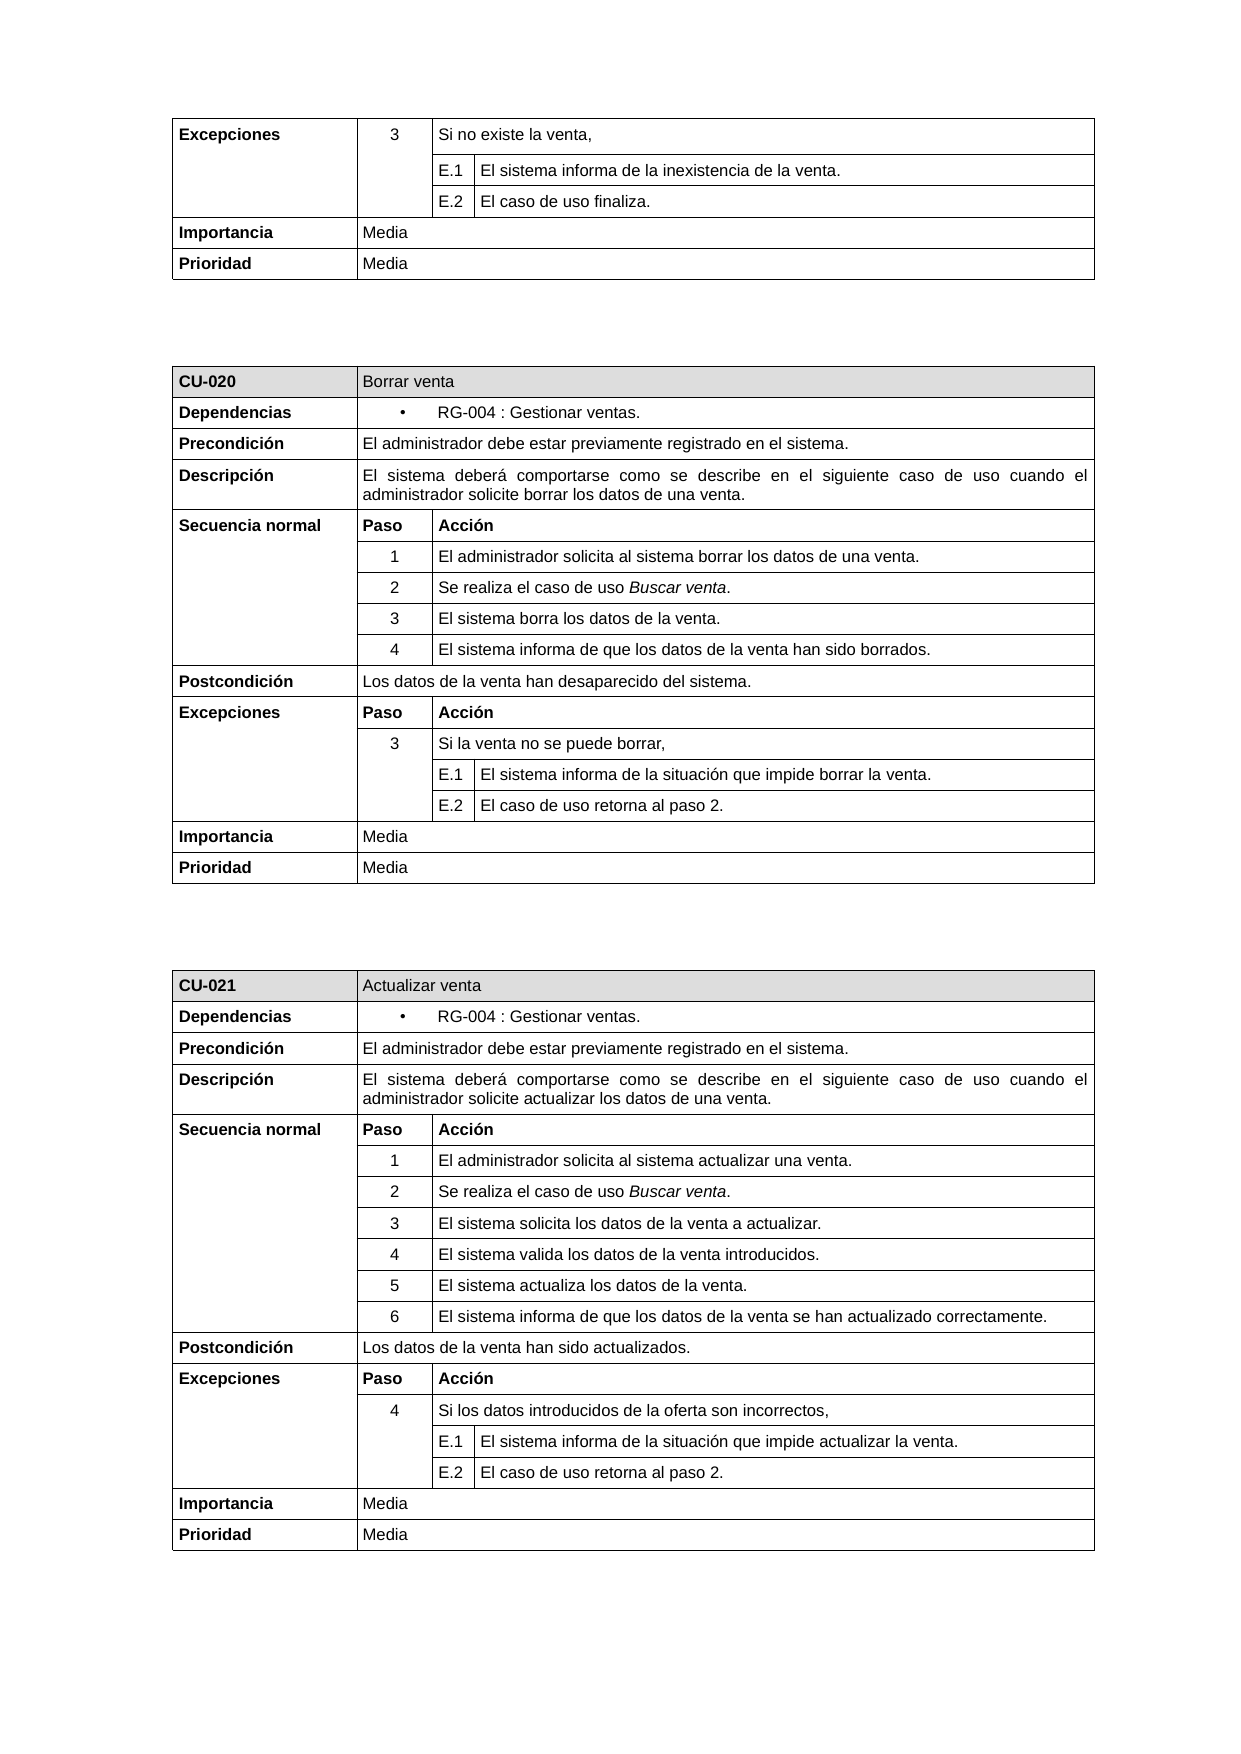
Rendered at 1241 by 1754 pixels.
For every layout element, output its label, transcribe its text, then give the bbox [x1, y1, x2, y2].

table_cell El sistema informa de que los datos de la venta han sido borrados. [433, 635, 1094, 665]
table_cell El sistema actualiza los datos de la venta. [433, 1271, 1094, 1301]
table_cell El sistema solicita los datos de la venta a actualizar. [433, 1208, 1094, 1238]
table_cell 4 [358, 1239, 432, 1269]
table_cell El sistema informa de la inexistencia de la venta. [475, 155, 1094, 185]
table_cell Secuencia normal [173, 510, 357, 665]
table_cell RG-004 : Gestionar ventas. [358, 398, 1094, 428]
table_cell Media [358, 822, 1094, 852]
table_cell El sistema valida los datos de la venta introducidos. [433, 1239, 1094, 1269]
table_cell Importancia [173, 218, 357, 248]
table_cell Media [358, 218, 1094, 248]
table_cell 3 [358, 119, 432, 216]
table_cell El caso de uso retorna al paso 2. [475, 1458, 1094, 1487]
table_cell Se realiza el caso de uso Buscar venta. [433, 1177, 1094, 1207]
table_cell E.2 [433, 1458, 474, 1487]
table_cell 5 [358, 1271, 432, 1301]
table_cell Importancia [173, 822, 357, 852]
table_cell El sistema borra los datos de la venta. [433, 604, 1094, 634]
table_cell Excepciones [173, 697, 357, 821]
table_cell El caso de uso retorna al paso 2. [475, 791, 1094, 821]
table_cell Paso [358, 1115, 432, 1145]
table_cell 3 [358, 604, 432, 634]
table_header Actualizar venta [358, 971, 1094, 1001]
table_cell Si los datos introducidos de la oferta son incorrectos, [433, 1395, 1094, 1425]
table_cell Descripción [173, 460, 357, 509]
table_cell Excepciones [173, 119, 357, 216]
table_cell Los datos de la venta han sido actualizados. [358, 1333, 1094, 1363]
table_cell Excepciones [173, 1364, 357, 1487]
table_cell Postcondición [173, 666, 357, 696]
table_cell Paso [358, 1364, 432, 1394]
table_cell El sistema informa de la situación que impide borrar la venta. [475, 760, 1094, 790]
table_cell El administrador debe estar previamente registrado en el sistema. [358, 1033, 1094, 1063]
table_cell 1 [358, 1146, 432, 1176]
table_cell Acción [433, 697, 1094, 727]
table_cell E.2 [433, 186, 474, 216]
table_cell E.1 [433, 1426, 474, 1456]
table_cell E.1 [433, 760, 474, 790]
table_cell Prioridad [173, 1520, 357, 1550]
table_cell El administrador solicita al sistema actualizar una venta. [433, 1146, 1094, 1176]
table_cell Si no existe la venta, [433, 119, 1094, 154]
table_cell El sistema informa de la situación que impide actualizar la venta. [475, 1426, 1094, 1456]
table_cell 1 [358, 542, 432, 572]
table_cell E.2 [433, 791, 474, 821]
table_cell Prioridad [173, 249, 357, 279]
table_cell Descripción [173, 1065, 357, 1114]
table_cell El sistema deberá comportarse como se describe en el siguiente caso de uso cuando el administrador solicite actualizar los datos de una venta. [358, 1065, 1094, 1114]
table_cell Media [358, 853, 1094, 883]
table_cell Acción [433, 1115, 1094, 1145]
table_cell El sistema deberá comportarse como se describe en el siguiente caso de uso cuando el administrador solicite borrar los datos de una venta. [358, 460, 1094, 509]
table_cell RG-004 : Gestionar ventas. [358, 1002, 1094, 1032]
table_cell El sistema informa de que los datos de la venta se han actualizado correctamente. [433, 1302, 1094, 1332]
table_cell Prioridad [173, 853, 357, 883]
table_cell Postcondición [173, 1333, 357, 1363]
table_cell 4 [358, 635, 432, 665]
table_cell 2 [358, 573, 432, 603]
table_cell Acción [433, 510, 1094, 541]
table_cell Acción [433, 1364, 1094, 1394]
table_header CU-021 [173, 971, 357, 1001]
table_cell El caso de uso finaliza. [475, 186, 1094, 216]
table_cell 2 [358, 1177, 432, 1207]
table_header CU-020 [173, 367, 357, 397]
table_cell Importancia [173, 1489, 357, 1519]
table_cell Si la venta no se puede borrar, [433, 729, 1094, 758]
table_cell 4 [358, 1395, 432, 1487]
table_cell 3 [358, 1208, 432, 1238]
table_cell Media [358, 1489, 1094, 1519]
table_cell Se realiza el caso de uso Buscar venta. [433, 573, 1094, 603]
table_cell El administrador debe estar previamente registrado en el sistema. [358, 429, 1094, 459]
table_cell Precondición [173, 429, 357, 459]
table_cell Media [358, 249, 1094, 279]
table_cell Precondición [173, 1033, 357, 1063]
table_cell Los datos de la venta han desaparecido del sistema. [358, 666, 1094, 696]
table_cell Paso [358, 697, 432, 727]
table_cell Dependencias [173, 398, 357, 428]
table_cell Dependencias [173, 1002, 357, 1032]
table_header Borrar venta [358, 367, 1094, 397]
table_cell Paso [358, 510, 432, 541]
table_cell El administrador solicita al sistema borrar los datos de una venta. [433, 542, 1094, 572]
table_cell E.1 [433, 155, 474, 185]
table_cell 3 [358, 729, 432, 821]
table_cell Secuencia normal [173, 1115, 357, 1332]
table_cell Media [358, 1520, 1094, 1550]
table_cell 6 [358, 1302, 432, 1332]
